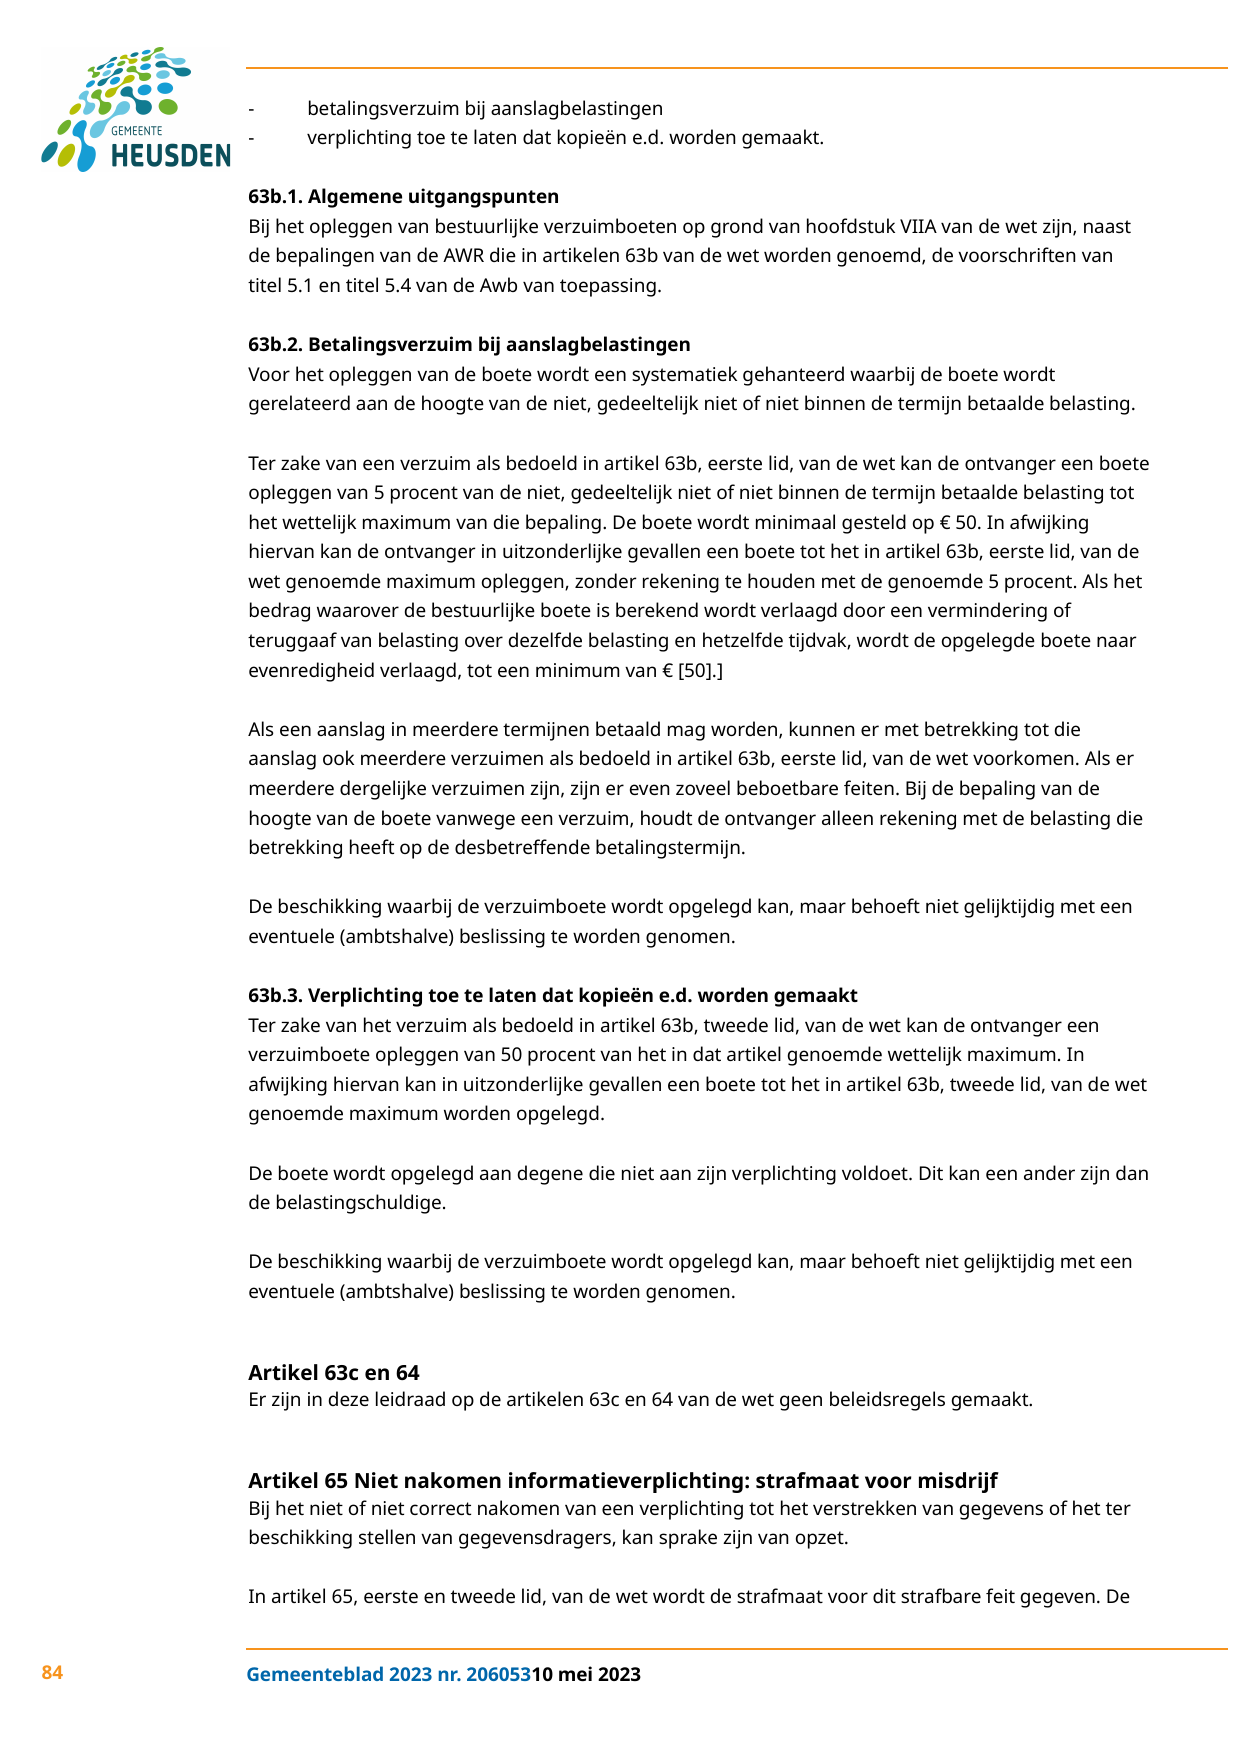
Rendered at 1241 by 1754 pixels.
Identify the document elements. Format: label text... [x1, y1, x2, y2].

text Bij het opleggen van bestuurlijke verzuimboeten op grond van hoofdstuk VIIA van de wet zijn, naast de bepalingen van de AWR die in artikelen 63b van de wet worden genoemd, de voorschriften van titel 5.1 en titel 5.4 van de Awb van toepassing. [248, 213, 1152, 298]
text 63b.2. Betalingsverzuim bij aanslagbelastingen [248, 331, 1152, 357]
text Als een aanslag in meerdere termijnen betaald mag worden, kunnen er met betrekking tot die aanslag ook meerdere verzuimen als bedoeld in artikel 63b, eerste lid, van de wet voorkomen. Als er meerdere dergelijke verzuimen zijn, zijn er even zoveel beboetbare feiten. Bij de bepaling van de hoogte van de boete vanwege een verzuim, houdt de ontvanger alleen rekening met de belasting die betrekking heeft op de desbetreffende betalingstermijn. [248, 716, 1152, 860]
text Ter zake van het verzuim als bedoeld in artikel 63b, tweede lid, van de wet kan de ontvanger een verzuimboete opleggen van 50 procent van het in dat artikel genoemde wettelijk maximum. In afwijking hiervan kan in uitzonderlijke gevallen een boete tot het in artikel 63b, tweede lid, van de wet genoemde maximum worden opgelegd. [248, 1012, 1152, 1126]
text Ter zake van een verzuim als bedoeld in artikel 63b, eerste lid, van de wet kan de ontvanger een boete opleggen van 5 procent van de niet, gedeeltelijk niet of niet binnen de termijn betaalde belasting tot het wettelijk maximum van die bepaling. De boete wordt minimaal gesteld op € 50. In afwijking hiervan kan de ontvanger in uitzonderlijke gevallen een boete tot het in artikel 63b, eerste lid, van de wet genoemde maximum opleggen, zonder rekening te houden met de genoemde 5 procent. Als het bedrag waarover de bestuurlijke boete is berekend wordt verlaagd door een vermindering of teruggaaf van belasting over dezelfde belasting en hetzelfde tijdvak, wordt de opgelegde boete naar evenredigheid verlaagd, tot een minimum van € [50].] [248, 450, 1152, 683]
text Voor het opleggen van de boete wordt een systematiek gehanteerd waarbij de boete wordt gerelateerd aan de hoogte van de niet, gedeeltelijk niet of niet binnen de termijn betaalde belasting. [248, 361, 1152, 416]
text Artikel 65 Niet nakomen informatieverplichting: strafmaat voor misdrijf [248, 1467, 1152, 1495]
text De boete wordt opgelegd aan degene die niet aan zijn verplichting voldoet. Dit kan een ander zijn dan de belastingschuldige. [248, 1160, 1152, 1215]
list betalingsverzuim bij aanslagbelastingen [248, 95, 1152, 121]
picture [41, 47, 231, 172]
text De beschikking waarbij de verzuimboete wordt opgelegd kan, maar behoeft niet gelijktijdig met een eventuele (ambtshalve) beslissing te worden genomen. [248, 1248, 1152, 1304]
text 63b.1. Algemene uitgangspunten [248, 183, 1152, 209]
text Artikel 63c en 64 [248, 1358, 1152, 1387]
text 63b.3. Verplichting toe te laten dat kopieën e.d. worden gemaakt [248, 982, 1152, 1008]
text De beschikking waarbij de verzuimboete wordt opgelegd kan, maar behoeft niet gelijktijdig met een eventuele (ambtshalve) beslissing te worden genomen. [248, 893, 1152, 949]
text In artikel 65, eerste en tweede lid, van de wet wordt de strafmaat voor dit strafbare feit gegeven. De [248, 1584, 1152, 1609]
text Er zijn in deze leidraad op de artikelen 63c en 64 van de wet geen beleidsregels gemaakt. [248, 1387, 1152, 1412]
text Bij het niet of niet correct nakomen van een verplichting tot het verstrekken van gegevens of het ter beschikking stellen van gegevensdragers, kan sprake zijn van opzet. [248, 1495, 1152, 1550]
list verplichting toe te laten dat kopieën e.d. worden gemaakt. [248, 124, 1152, 150]
